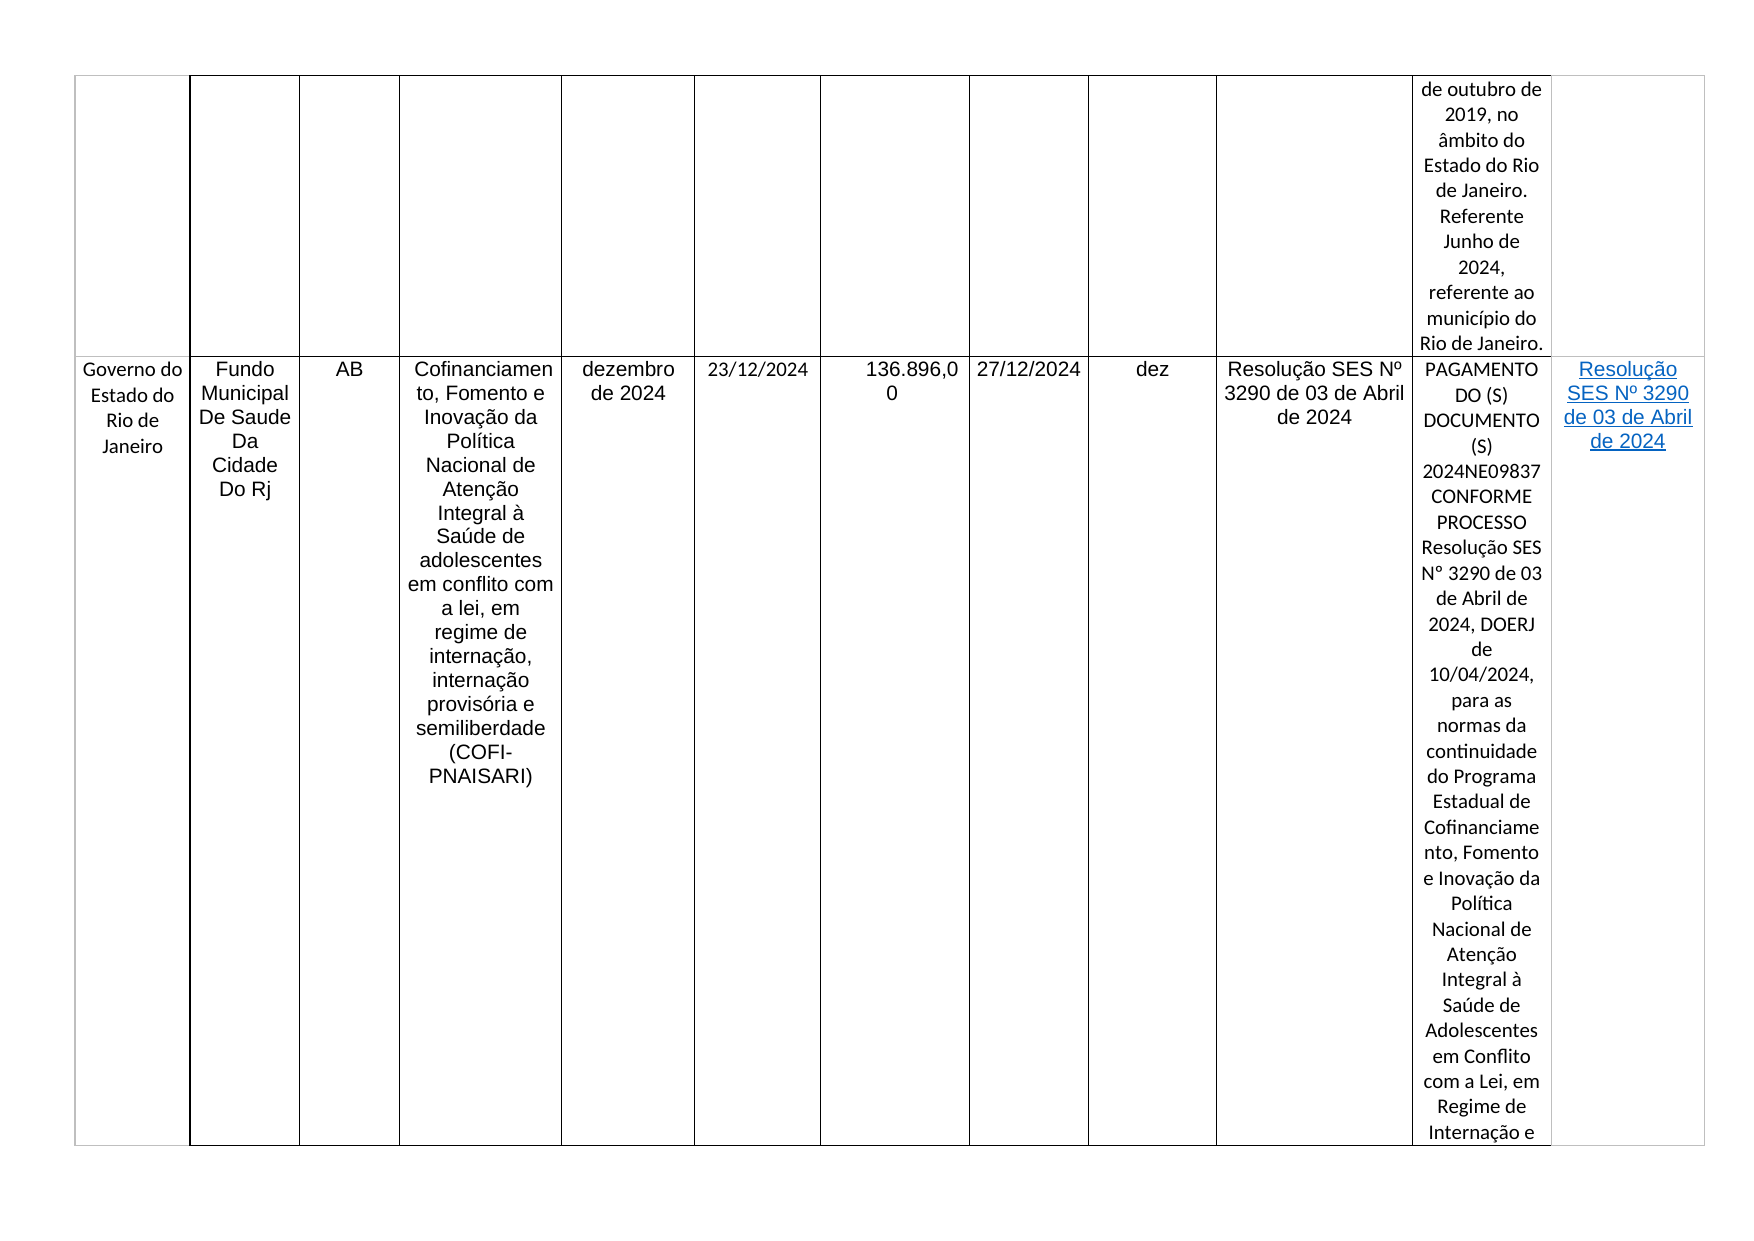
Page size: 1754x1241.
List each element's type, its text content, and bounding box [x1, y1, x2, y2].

table_cell [400, 76, 561, 356]
table_cell [821, 76, 969, 356]
table_cell Cofinanciamento, Fomento e Inovação da Política Nacional de Atenção Integral à Saúde de adolescentes em conflito com a lei, em regime de internação, internação provisória e semiliberdade (COFI-PNAISARI) [400, 357, 561, 1144]
table_cell [1217, 76, 1412, 356]
table_cell [300, 76, 399, 356]
table_cell [695, 76, 820, 356]
table_cell Fundo Municipal De Saude Da Cidade Do Rj [191, 357, 299, 1144]
table_cell de outubro de 2019, no âmbito do Estado do Rio de Janeiro. Referente Junho de 2024, referente ao município do Rio de Janeiro. [1413, 76, 1551, 356]
table_cell [1089, 76, 1216, 356]
table_cell AB [300, 357, 399, 1144]
table_cell [191, 76, 299, 356]
table_cell Governo do Estado do Rio de Janeiro [76, 357, 189, 1144]
table_cell [562, 76, 694, 356]
table_cell dez [1089, 357, 1216, 1144]
table_cell Resolução SES Nº 3290 de 03 de Abril de 2024 [1552, 357, 1704, 1144]
table_cell 27/12/2024 [970, 357, 1088, 1144]
table_cell [970, 76, 1088, 356]
table_cell Resolução SES Nº 3290 de 03 de Abril de 2024 [1217, 357, 1412, 1144]
table_cell 23/12/2024 [695, 357, 820, 1144]
table_cell 136.896,00 [821, 357, 969, 1144]
table_cell [76, 76, 189, 356]
table_cell [1552, 76, 1704, 356]
table_cell dezembro de 2024 [562, 357, 694, 1144]
table_cell PAGAMENTO DO (S) DOCUMENTO (S) 2024NE09837 CONFORME PROCESSO Resolução SES Nº 3290 de 03 de Abril de 2024, DOERJ de 10/04/2024, para as normas da continuidade do Programa Estadual de Cofinanciamento, Fomento e Inovação da Política Nacional de Atenção Integral à Saúde de Adolescentes em Conflito com a Lei, em Regime de Internação e [1413, 357, 1551, 1144]
